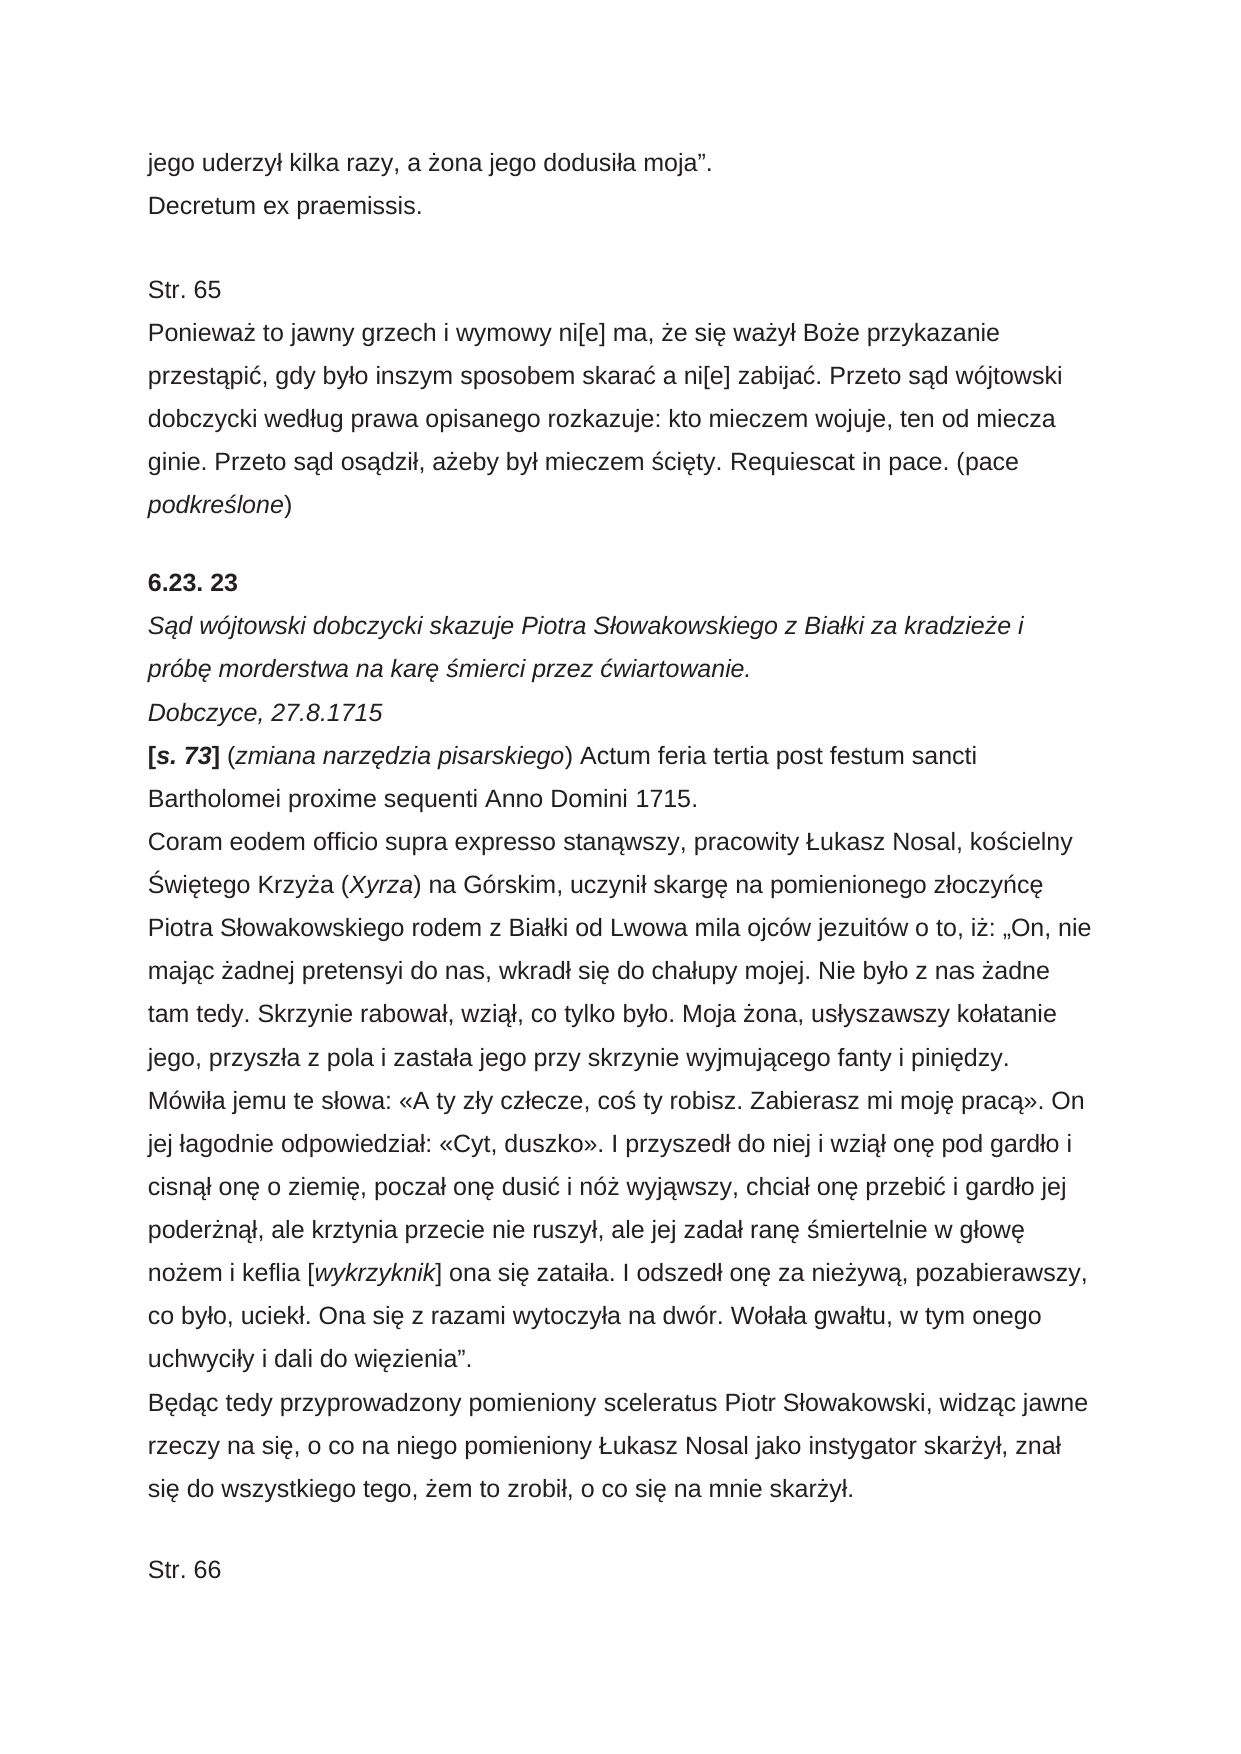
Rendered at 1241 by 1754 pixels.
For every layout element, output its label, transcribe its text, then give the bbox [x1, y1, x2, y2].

text Będąc tedy przyprowadzony pomieniony sceleratus Piotr Słowakowski, widząc jawne rzeczy na się, o co na niego pomieniony Łukasz Nosal jako instygator skarżył, znał się do wszystkiego tego, żem to zrobił, o co się na mnie skarżył. [148, 1387, 1093, 1502]
text Coram eodem officio supra expresso stanąwszy, pracowity Łukasz Nosal, kościelny Świętego Krzyża (Xyrza) na Górskim, uczynił skargę na pomienionego złoczyńcę Piotra Słowakowskiego rodem z Białki od Lwowa mila ojców jezuitów o to, iż: „On, nie mając żadnej pretensyi do nas, wkradł się do chałupy mojej. Nie było z nas żadne tam tedy. Skrzynie rabował, wziął, co tylko było. Moja żona, usłyszawszy kołatanie jego, przyszła z pola i zastała jego przy skrzynie wyjmującego fanty i piniędzy. Mówiła jemu te słowa: «A ty zły człecze, coś ty robisz. Zabierasz mi moję pracą». On jej łagodnie odpowiedział: «Cyt, duszko». I przyszedł do niej i wziął onę pod gardło i cisnął onę o ziemię, poczał onę dusić i nóż wyjąwszy, chciał onę przebić i gardło jej poderżnął, ale krztynia przecie nie ruszył, ale jej zadał ranę śmiertelnie w głowę nożem i keflia [wykrzyknik] ona się zataiła. I odszedł onę za nieżywą, pozabierawszy, co było, uciekł. Ona się z razami wytoczyła na dwór. Wołała gwałtu, w tym onego uchwyciły i dali do więzienia”. [148, 827, 1093, 1373]
text [s. 73] (zmiana narzędzia pisarskiego) Actum feria tertia post festum sancti Bartholomei proxime sequenti Anno Domini 1715. [148, 741, 1093, 812]
text Decretum ex praemissis. [148, 191, 1093, 219]
text Dobczyce, 27.8.1715 [148, 697, 1093, 726]
text Str. 66 [148, 1555, 1093, 1584]
text jego uderzył kilka razy, a żona jego dodusiła moja”. [148, 148, 1093, 176]
text Str. 65 [148, 274, 1093, 303]
text Ponieważ to jawny grzech i wymowy ni[e] ma, że się ważył Boże przykazanie przestąpić, gdy było inszym sposobem skarać a ni[e] zabijać. Przeto sąd wójtowski dobczycki według prawa opisanego rozkazuje: kto mieczem wojuje, ten od miecza ginie. Przeto sąd osądził, ażeby był mieczem ścięty. Requiescat in pace. (pace podkreślone) [148, 318, 1093, 519]
subtitle 6.23. 23 [148, 568, 1093, 597]
text Sąd wójtowski dobczycki skazuje Piotra Słowakowskiego z Białki za kradzieże i próbę morderstwa na karę śmierci przez ćwiartowanie. [148, 611, 1093, 683]
